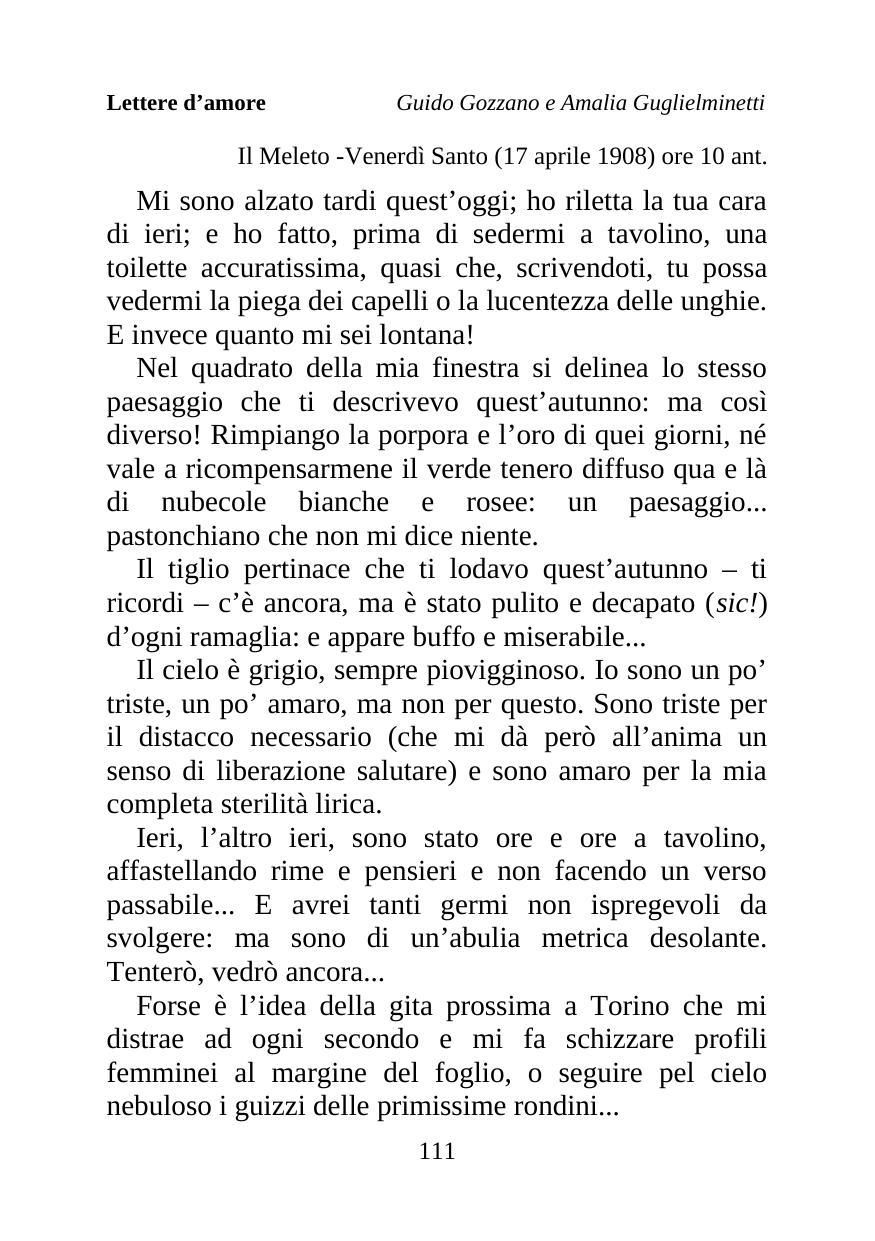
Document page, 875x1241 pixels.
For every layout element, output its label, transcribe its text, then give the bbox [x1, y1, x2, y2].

text Forse è l’idea della gita prossima a Torino che mi distrae ad ogni secondo e mi fa schizzare profili femminei al margine del foglio, o seguire pel cielo nebuloso i guizzi delle primissime rondini... [106, 988, 768, 1122]
text Il tiglio pertinace che ti lodavo quest’autunno – ti ricordi – c’è ancora, ma è stato pulito e decapato (sic!) d’ogni ramaglia: e appare buffo e miserabile... [106, 552, 768, 652]
text Nel quadrato della mia finestra si delinea lo stesso paesaggio che ti descrivevo quest’autunno: ma così diverso! Rimpiango la porpora e l’oro di quei giorni, né vale a ricompensarmene il verde tenero diffuso qua e là di nubecole bianche e rosee: un paesaggio... pastonchiano che non mi dice niente. [106, 350, 768, 552]
text Il cielo è grigio, sempre piovigginoso. Io sono un po’ triste, un po’ amaro, ma non per questo. Sono triste per il distacco necessario (che mi dà però all’anima un senso di liberazione salutare) e sono amaro per la mia completa sterilità lirica. [106, 652, 768, 820]
text Il Meleto -Venerdì Santo (17 aprile 1908) ore 10 ant. [106, 141, 768, 170]
text Ieri, l’altro ieri, sono stato ore e ore a tavolino, affastellando rime e pensieri e non facendo un verso passabile... E avrei tanti germi non ispregevoli da svolgere: ma sono di un’abulia metrica desolante. Tenterò, vedrò ancora... [106, 820, 768, 988]
text Mi sono alzato tardi quest’oggi; ho riletta la tua cara di ieri; e ho fatto, prima di sedermi a tavolino, una toilette accuratissima, quasi che, scrivendoti, tu possa vedermi la piega dei capelli o la lucentezza delle unghie. E invece quanto mi sei lontana! [106, 183, 768, 350]
